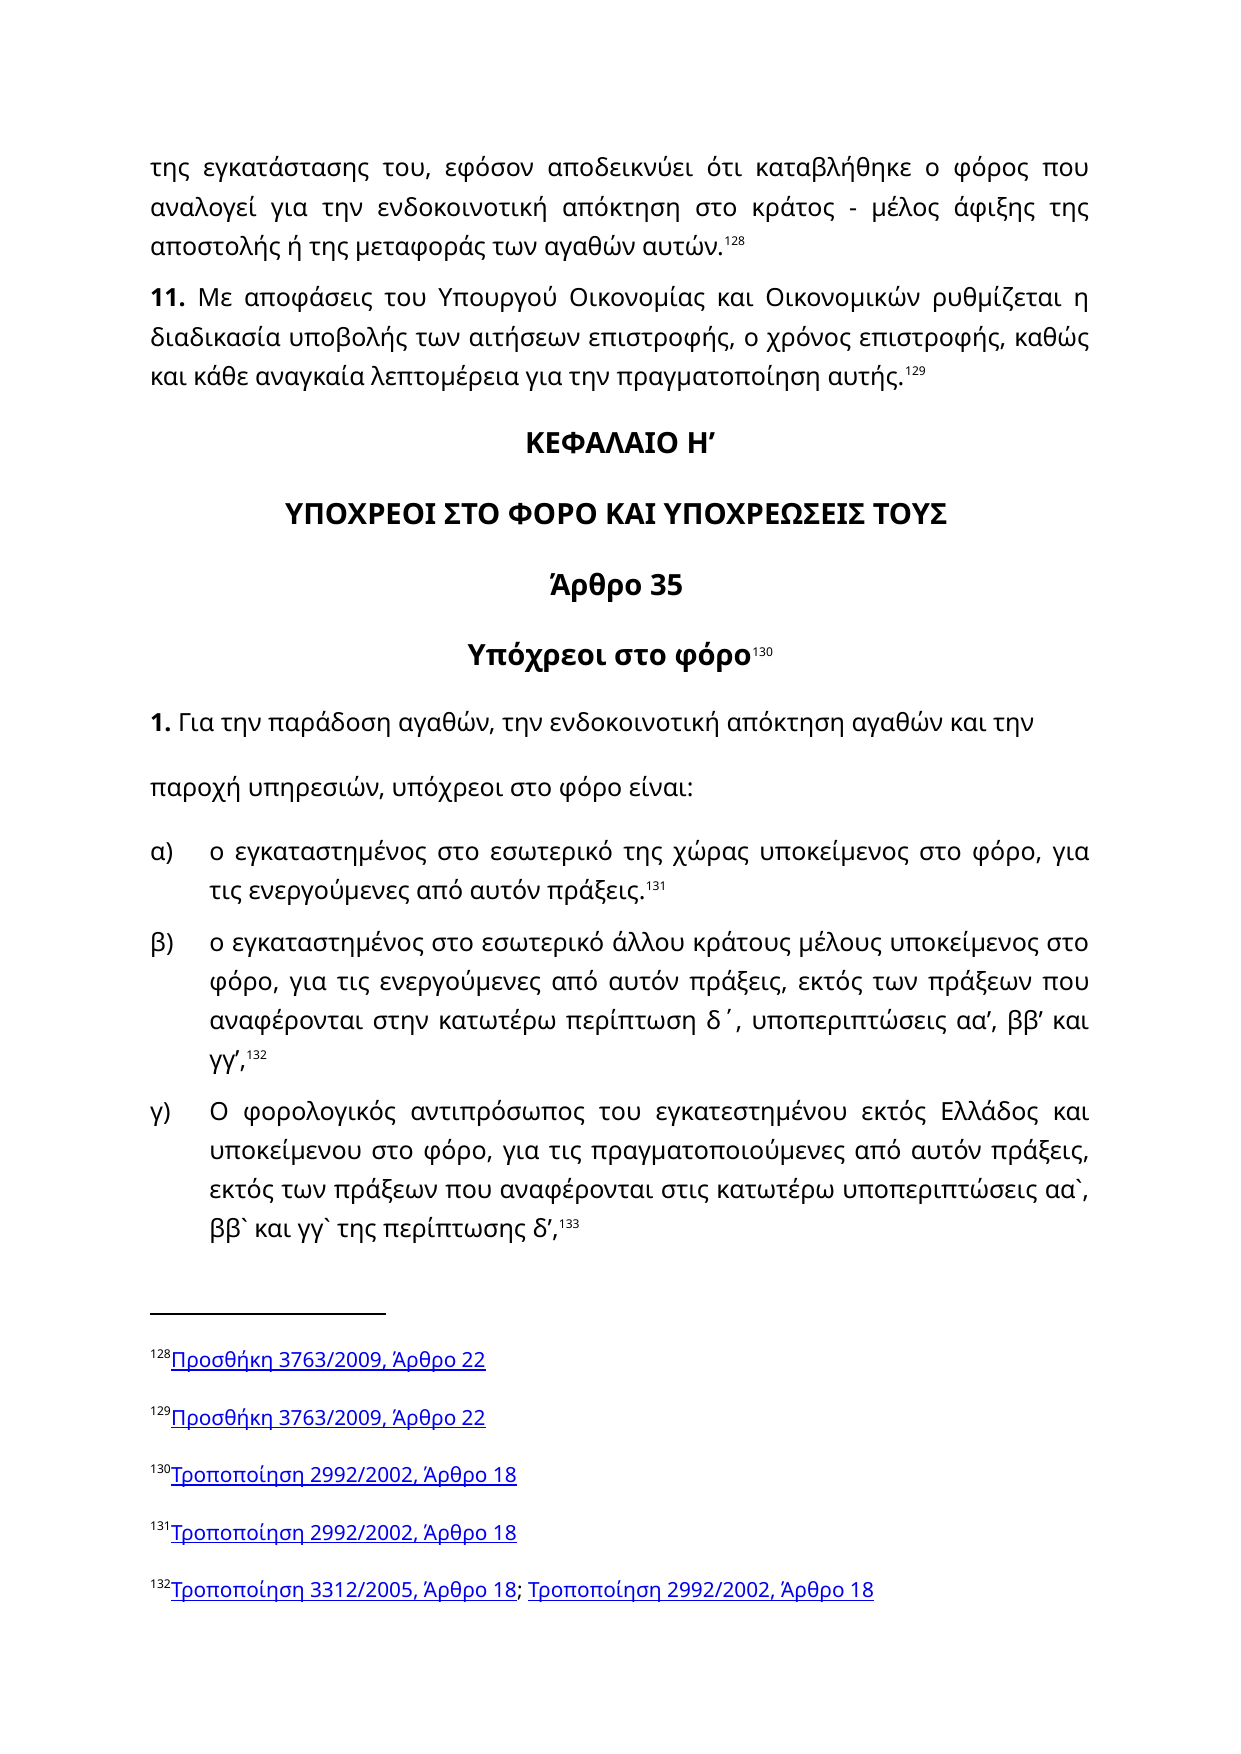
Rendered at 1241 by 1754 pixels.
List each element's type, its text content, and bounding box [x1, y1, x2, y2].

text της εγκατάστασης του, εφόσον αποδεικνύει ότι καταβλήθηκε ο φόρος που αναλογεί για την ενδοκοινοτική απόκτηση στο κράτος - μέλος άφιξης της αποστολής ή της μεταφοράς των αγαθών αυτών. [150, 150, 1090, 262]
text Προσθήκη 3763/2009, Άρθρο 22 [150, 1345, 1090, 1373]
subtitle Άρθρο 35 [150, 564, 1090, 603]
list α) ο εγκαταστημένος στο εσωτερικό της χώρας υποκείμενος στο φόρο, για τις ενεργούμενες από αυτόν πράξεις. [150, 833, 1090, 907]
subtitle ΚΕΦΑΛΑΙΟ Η’ [150, 422, 1090, 462]
text Τροποποίηση 2992/2002, Άρθρο 18 [150, 1518, 1090, 1546]
text παροχή υπηρεσιών, υπόχρεοι στο φόρο είναι: [150, 769, 1090, 803]
subtitle ΥΠΟΧΡΕΟΙ ΣΤΟ ΦΟΡΟ ΚΑΙ ΥΠΟΧΡΕΩΣΕΙΣ ΤΟΥΣ [150, 493, 1090, 533]
subtitle Υπόχρεοι στο φόρο [150, 634, 1090, 674]
text 11. Με αποφάσεις του Υπουργού Οικονομίας και Οικονομικών ρυθμίζεται η διαδικασία υποβολής των αιτήσεων επιστροφής, ο χρόνος επιστροφής, καθώς και κάθε αναγκαία λεπτομέρεια για την πραγματοποίηση αυτής. [150, 280, 1090, 392]
text Τροποποίηση 2992/2002, Άρθρο 18 [150, 1460, 1090, 1489]
text 1. Για την παράδοση αγαθών, την ενδοκοινοτική απόκτηση αγαθών και την [150, 705, 1090, 739]
list γ) Ο φορολογικός αντιπρόσωπος του εγκατεστημένου εκτός Ελλάδος και υποκείμενου στο φόρο, για τις πραγματοποιούμενες από αυτόν πράξεις, εκτός των πράξεων που αναφέρονται στις κατωτέρω υποπεριπτώσεις αα`, ββ` και γγ` της περίπτωσης δ’, [150, 1093, 1090, 1245]
list β) ο εγκαταστημένος στο εσωτερικό άλλου κράτους μέλους υποκείμενος στο φόρο, για τις ενεργούμενες από αυτόν πράξεις, εκτός των πράξεων που αναφέρονται στην κατωτέρω περίπτωση δ΄, υποπεριπτώσεις αα’, ββ’ και γγ’, [150, 924, 1090, 1076]
text Τροποποίηση 3312/2005, Άρθρο 18; Τροποποίηση 2992/2002, Άρθρο 18 [150, 1576, 1090, 1604]
text Προσθήκη 3763/2009, Άρθρο 22 [150, 1403, 1090, 1431]
